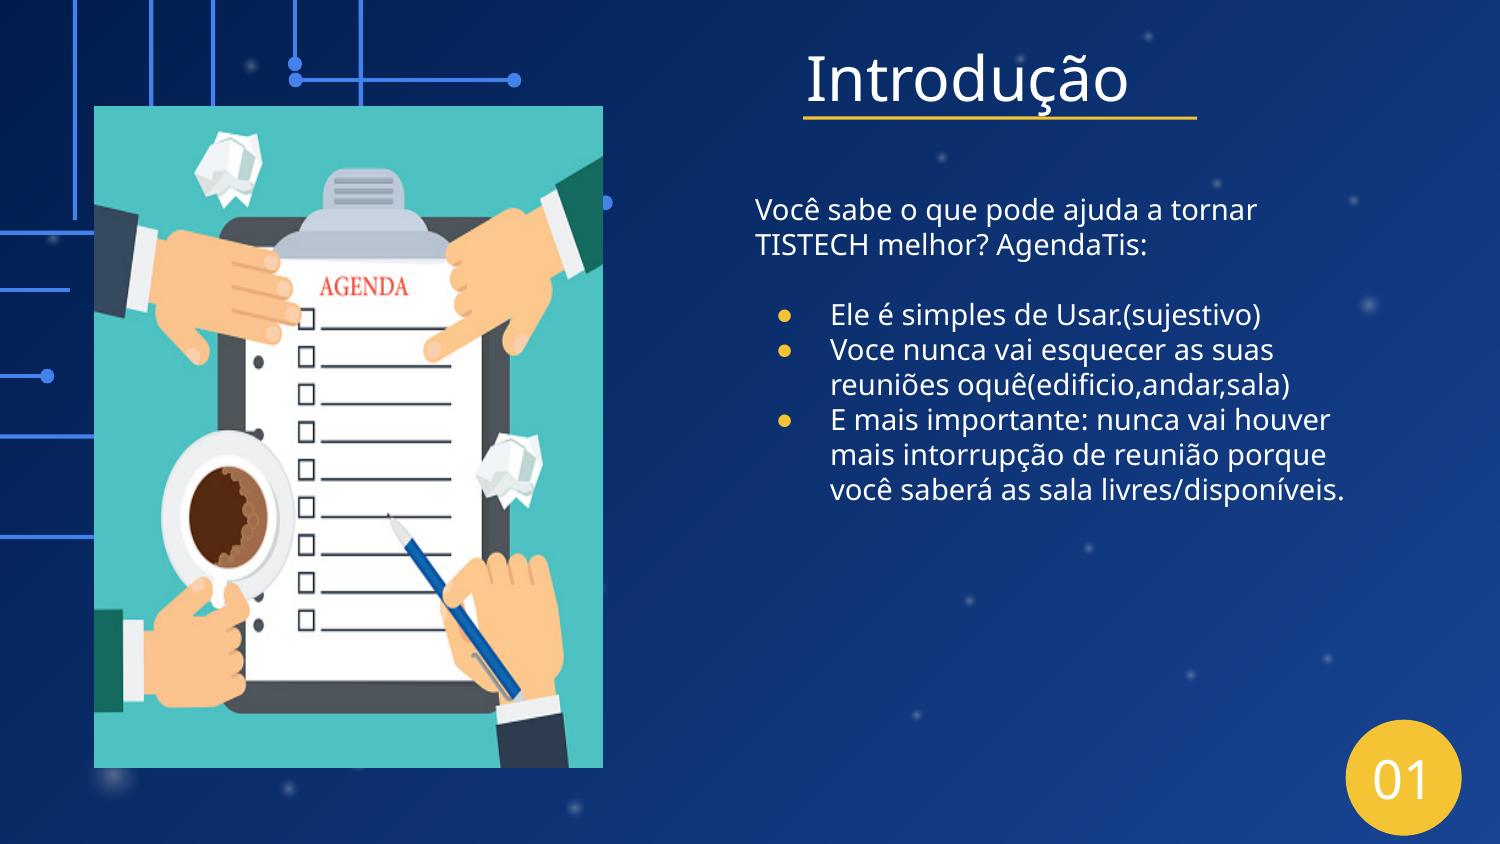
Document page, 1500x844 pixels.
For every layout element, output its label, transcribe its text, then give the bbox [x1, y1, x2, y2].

title 01 [1350, 732, 1457, 824]
picture [94, 106, 603, 768]
text_box [1370, 824, 1438, 835]
text_box [1369, 720, 1439, 732]
text_box [1346, 757, 1350, 798]
subtitle Você sabe o que pode ajuda a tornar TISTECH melhor? AgendaTis: Ele é simples de Usar.(sujestivo) Voce nunca vai esquecer as suas reuniões oquê(edificio,andar,sala) E mais importante: nunca vai houver mais intorrupção de reunião porque você saberá as sala livres/disponíveis. [740, 141, 1371, 449]
text_box [1457, 757, 1461, 799]
title Introdução [791, 22, 1422, 130]
